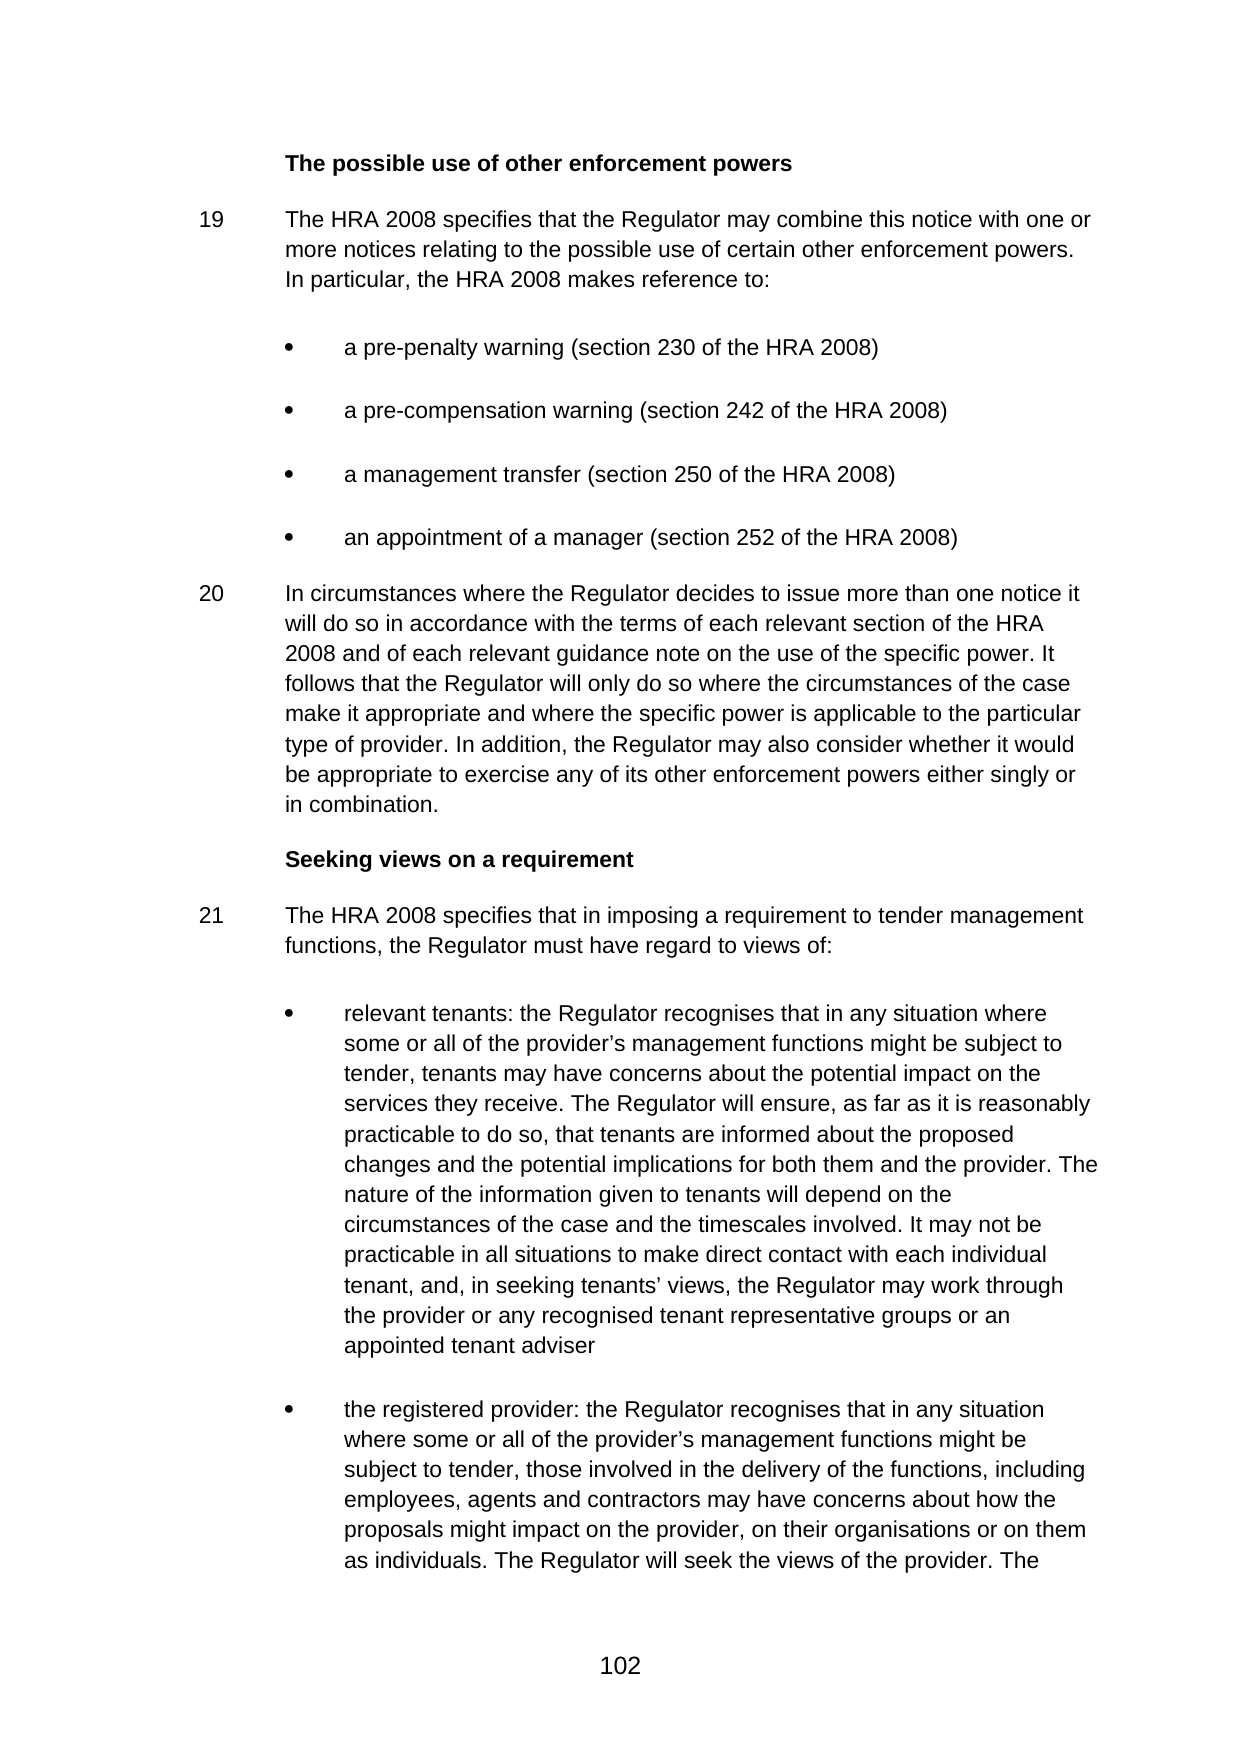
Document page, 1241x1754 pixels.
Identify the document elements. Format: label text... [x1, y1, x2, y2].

table_cell The HRA 2008 specifies that in imposing a requirement to tender management functions, the Regulator must have regard to views of: relevant tenants: the Regulator recognises that in any situation where some or all of the provider’s management functions might be subject to tender, tenants may have concerns about the potential impact on the services they receive. The Regulator will ensure, as far as it is reasonably practicable to do so, that tenants are informed about the proposed changes and the potential implications for both them and the provider. The nature of the information given to tenants will depend on the circumstances of the case and the timescales involved. It may not be practicable in all situations to make direct contact with each individual tenant, and, in seeking tenants’ views, the Regulator may work through the provider or any recognised tenant representative groups or an appointed tenant adviser the registered provider: the Regulator recognises that in any situation where some or all of the provider’s management functions might be subject to tender, those involved in the delivery of the functions, including employees, agents and contractors may have concerns about how the proposals might impact on the provider, on their organisations or on them as individuals. The Regulator will seek the views of the provider. The [274, 902, 1111, 1573]
table_cell [187, 150, 273, 206]
table_cell In circumstances where the Regulator decides to issue more than one notice it will do so in accordance with the terms of each relevant section of the HRA 2008 and of each relevant guidance note on the use of the specific power. It follows that the Regulator will only do so where the circumstances of the case make it appropriate and where the specific power is applicable to the particular type of provider. In addition, the Regulator may also consider whether it would be appropriate to exercise any of its other enforcement powers either singly or in combination. [274, 580, 1111, 846]
table_cell The possible use of other enforcement powers [274, 150, 1111, 206]
table_cell 21 [187, 902, 273, 1573]
table_cell 19 [187, 206, 273, 579]
table_cell The HRA 2008 specifies that the Regulator may combine this notice with one or more notices relating to the possible use of certain other enforcement powers. In particular, the HRA 2008 makes reference to: a pre-penalty warning (section 230 of the HRA 2008) a pre-compensation warning (section 242 of the HRA 2008) a management transfer (section 250 of the HRA 2008) an appointment of a manager (section 252 of the HRA 2008) [274, 206, 1111, 579]
table_cell 20 [187, 580, 273, 846]
table_cell Seeking views on a requirement [274, 846, 1111, 902]
table_cell [187, 846, 273, 902]
